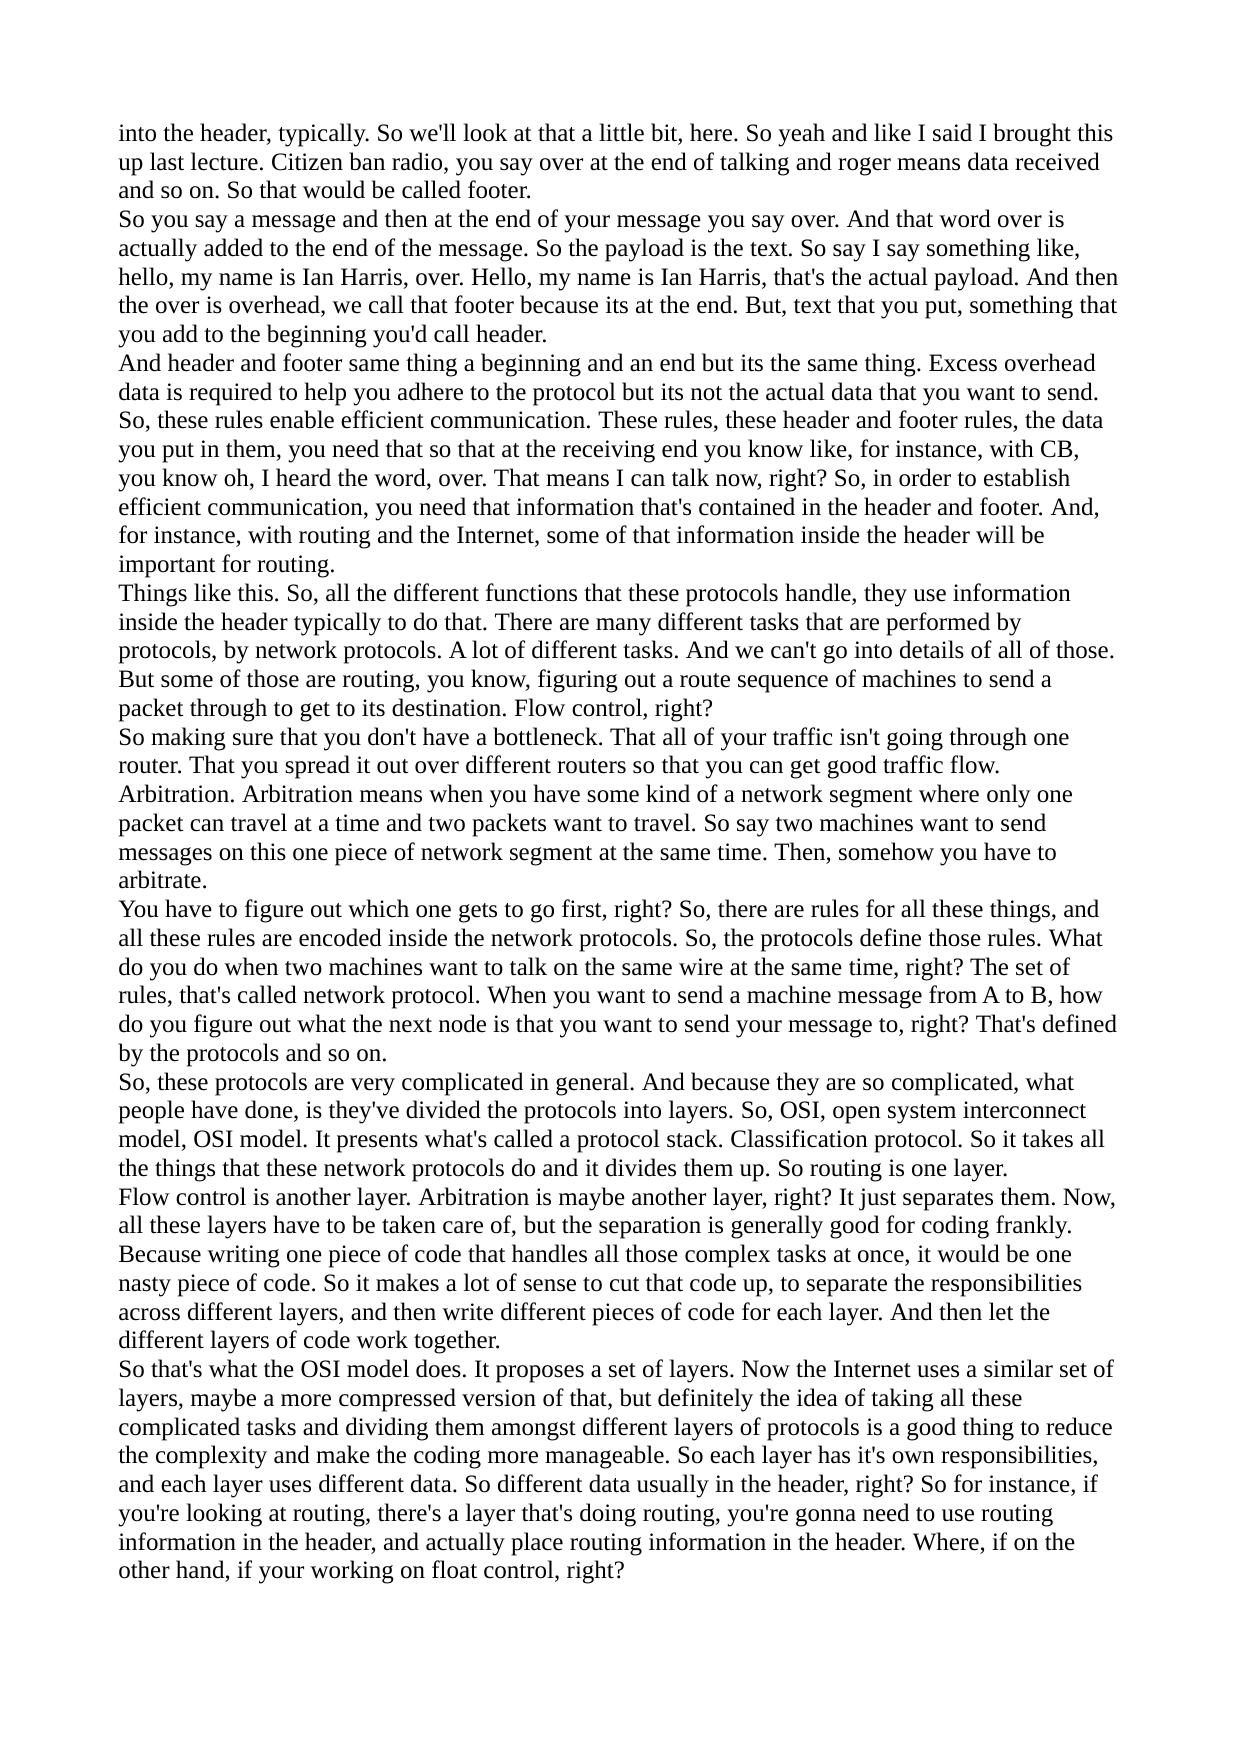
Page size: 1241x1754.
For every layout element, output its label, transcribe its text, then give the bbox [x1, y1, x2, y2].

text ​So you say a message and then at the end of your message you say over. ​And that word over is actually added to the end of the message. ​So the payload is the text. ​So say I say something like, hello, my name is Ian Harris, over. ​Hello, my name is Ian Harris, that's the actual payload. ​And then the over is overhead, we call that footer because its at the end. ​But, text that you put, something that you add to the beginning you'd call header. [118, 204, 1122, 348]
text ​So making sure that you don't have a bottleneck. ​That all of your traffic isn't going through one router. ​That you spread it out over different routers so ​that you can get good traffic flow. ​Arbitration. ​Arbitration means when you have some kind of a network segment where ​only one packet can travel at a time and two packets want to travel. ​So say two machines want to send messages on this one piece of network segment ​at the same time. ​Then, somehow you have to arbitrate. [118, 722, 1122, 894]
text ​You have to figure out which one gets to go first, right? ​So, there are rules for all these things, and ​all these rules are encoded inside the network protocols. ​So, the protocols define those rules. ​What do you do when two machines want to talk on the same wire at the same ​time, right? ​The set of rules, that's called network protocol. ​When you want to send a machine message from A to B, how do you figure out what ​the next node is that you want to send your message to, right? ​That's defined by the protocols and so on. [118, 894, 1122, 1067]
text ​Things like this. ​So, all the different functions that these protocols handle, ​they use information inside the header typically to do that. ​There are many different tasks that are performed by protocols, ​by network protocols. ​A lot of different tasks. ​And we can't go into details of all of those. ​But some of those are routing, you know, figuring out a route sequence of machines ​to send a packet through to get to its destination. ​Flow control, right? [118, 578, 1122, 722]
text ​And header and footer same thing a beginning and an end but ​its the same thing. ​Excess overhead data is required to help you adhere to the protocol but ​its not the actual data that you want to send. ​So, these rules enable efficient communication. ​These rules, these header and footer rules, ​the data you put in them, you need that so that at the receiving end you know like, ​for instance, with CB, you know oh, I heard the word, over. ​That means I can talk now, right? ​So, in order to establish efficient communication, ​you need that information that's contained in the header and footer. ​And, for instance, with routing and the Internet, ​some of that information inside the header will be important for routing. [118, 348, 1122, 578]
text ​So that's what the OSI model does. ​It proposes a set of layers. ​Now the Internet uses a similar set of layers, maybe a more compressed version ​of that, but definitely the idea of taking all these complicated tasks and ​dividing them amongst different layers of protocols ​is a good thing to reduce the complexity and make the coding more manageable. ​So each layer has it's own responsibilities, and ​each layer uses different data. ​So different data usually in the header, right? ​So for instance, if you're looking at routing, there's a layer that's doing ​routing, you're gonna need to use routing information in the header, and ​actually place routing information in the header. ​Where, if on the other hand, if your working on float control, right? [118, 1354, 1122, 1584]
text ​So, these protocols are very complicated in general. ​And because they are so ​complicated, what people have done, is they've divided the protocols into layers. ​So, OSI, open system interconnect model, OSI model. ​It presents what's called a protocol stack. ​Classification protocol. ​So it takes all the things that these network protocols do and ​it divides them up. ​So routing is one layer. [118, 1067, 1122, 1182]
text into the header, typically. ​So we'll look at that a little bit, here. ​So yeah and like I said I brought this up last lecture. ​Citizen ban radio, ​you say over at the end of talking and roger means data received and so on. ​So that would be called footer. [118, 118, 1122, 204]
text ​Flow control is another layer. ​Arbitration is maybe another layer, right? ​It just separates them. ​Now, all these layers have to be taken care of, ​but the separation is generally good for coding frankly. ​Because writing one piece of code that handles all those complex tasks at once, ​it would be one nasty piece of code. ​So it makes a lot of sense to cut that code up, to separate the responsibilities ​across different layers, and then write different pieces of code for each layer. ​And then let the different layers of code work together. [118, 1182, 1122, 1354]
